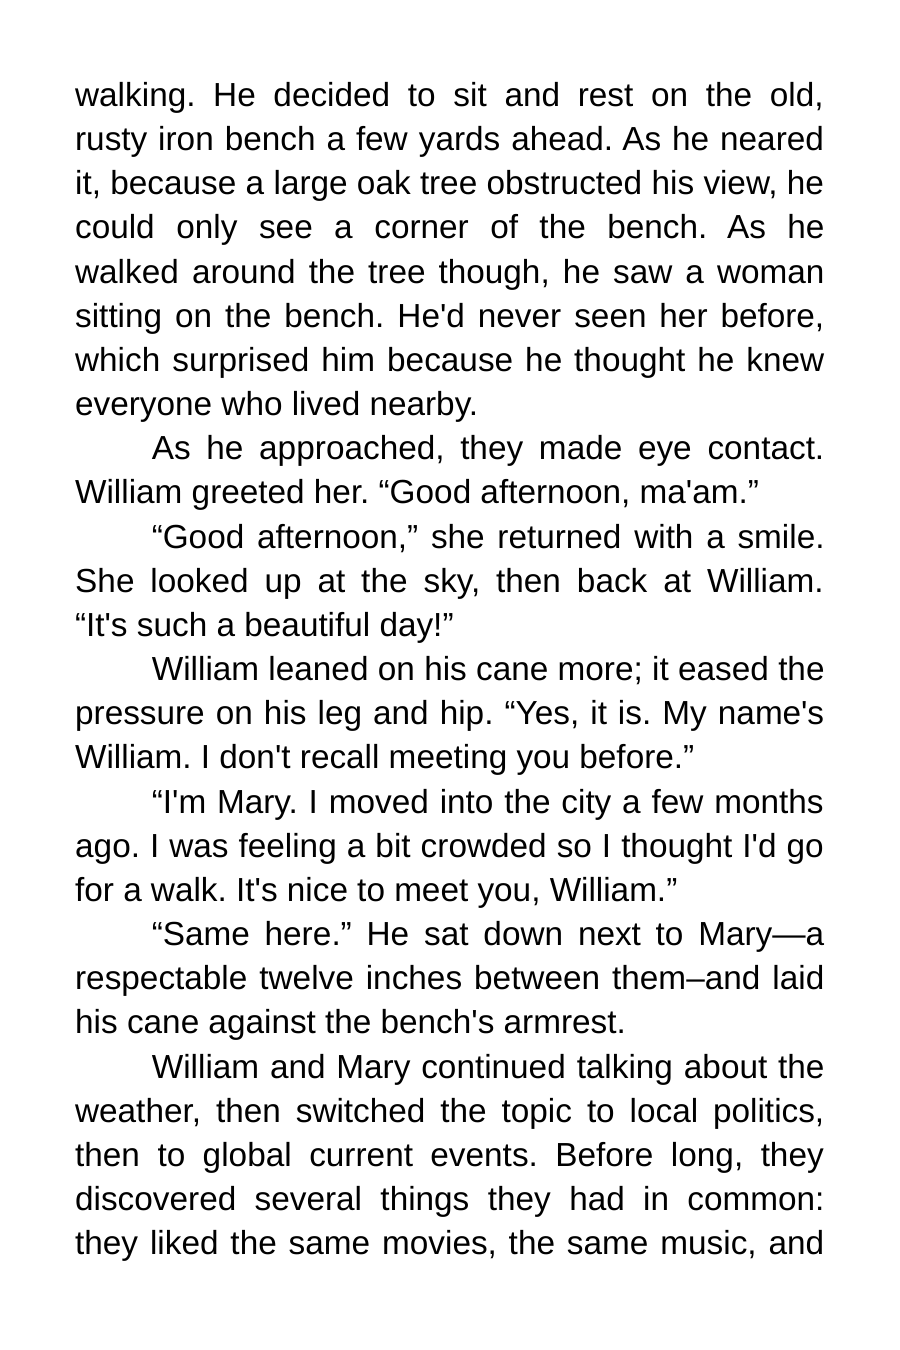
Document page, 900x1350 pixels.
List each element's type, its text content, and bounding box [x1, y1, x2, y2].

subtitle “Same here.” He sat down next to Mary—a respectable twelve inches between them–and laid his cane against the bench's armrest. [75, 914, 825, 1041]
subtitle William and Mary continued talking about the weather, then switched the topic to local politics, then to global current events. Before long, they discovered several things they had in common: they liked the same movies, the same music, and [75, 1047, 825, 1262]
subtitle walking. He decided to sit and rest on the old, rusty iron bench a few yards ahead. As he neared it, because a large oak tree obstructed his view, he could only see a corner of the bench. As he walked around the tree though, he saw a woman sitting on the bench. He'd never seen her before, which surprised him because he thought he knew everyone who lived nearby. [75, 75, 825, 423]
subtitle William leaned on his cane more; it eased the pressure on his leg and hip. “Yes, it is. My name's William. I don't recall meeting you before.” [75, 649, 825, 776]
subtitle As he approached, they made eye contact. William greeted her. “Good afternoon, ma'am.” [75, 428, 825, 511]
subtitle “Good afternoon,” she returned with a smile. She looked up at the sky, then back at William. “It's such a beautiful day!” [75, 517, 825, 643]
subtitle “I'm Mary. I moved into the city a few months ago. I was feeling a bit crowded so I thought I'd go for a walk. It's nice to meet you, William.” [75, 782, 825, 908]
